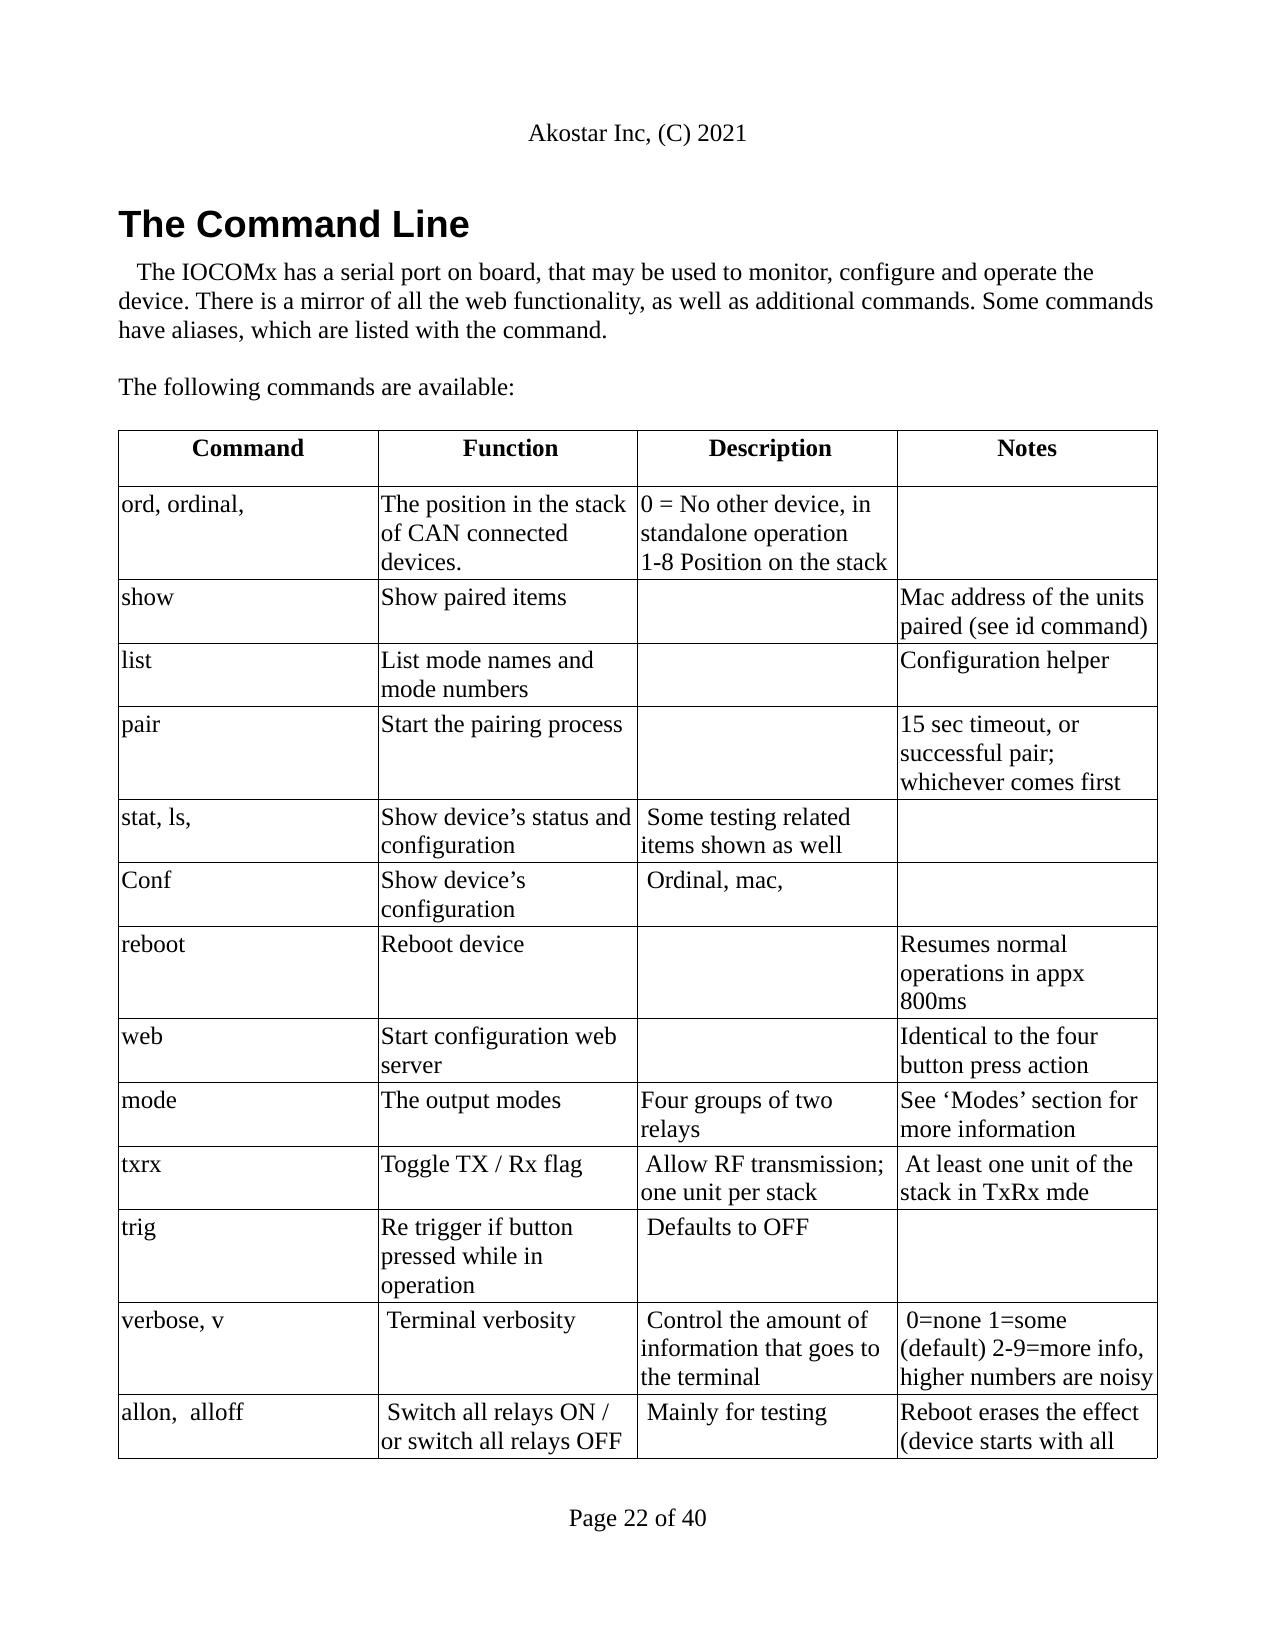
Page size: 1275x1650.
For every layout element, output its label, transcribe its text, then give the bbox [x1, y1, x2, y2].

table_cell Mainly for testing [638, 1395, 897, 1458]
text The following commands are available: [118, 372, 1157, 401]
table_cell Terminal verbosity [379, 1303, 637, 1394]
table_cell Show device’s status and configuration [379, 800, 637, 862]
table_cell The position in the stack of CAN connected devices. [379, 487, 637, 579]
table_cell reboot [119, 927, 378, 1018]
table_cell [898, 800, 1157, 862]
table_cell verbose, v [119, 1303, 378, 1394]
table_cell 0 = No other device, in standalone operation 1-8 Position on the stack [638, 487, 897, 579]
table_cell The output modes [379, 1083, 637, 1146]
table_cell txrx [119, 1147, 378, 1209]
table_cell Conf [119, 863, 378, 926]
table_cell Reboot device [379, 927, 637, 1018]
table_header Description [638, 431, 897, 486]
text The IOCOMx has a serial port on board, that may be used to monitor, configure and operate the device. There is a mirror of all the web functionality, as well as additional commands. Some commands have aliases, which are listed with the command. [118, 257, 1157, 344]
table_cell Ordinal, mac, [638, 863, 897, 926]
table_cell ord, ordinal, [119, 487, 378, 579]
subtitle The Command Line [118, 201, 1157, 245]
table_cell web [119, 1019, 378, 1082]
table_cell [638, 927, 897, 1018]
table_cell stat, ls, [119, 800, 378, 862]
table_cell Switch all relays ON / or switch all relays OFF [379, 1395, 637, 1458]
table_cell list [119, 644, 378, 706]
table_cell Defaults to OFF [638, 1210, 897, 1302]
table_cell Start the pairing process [379, 707, 637, 798]
table_cell [898, 863, 1157, 926]
table_header Function [379, 431, 637, 486]
table_cell 15 sec timeout, or successful pair; whichever comes first [898, 707, 1157, 798]
table_header Notes [898, 431, 1157, 486]
table_cell [638, 1019, 897, 1082]
table_cell Start configuration web server [379, 1019, 637, 1082]
table_cell Show device’s configuration [379, 863, 637, 926]
table_cell Four groups of two relays [638, 1083, 897, 1146]
table_cell Some testing related items shown as well [638, 800, 897, 862]
table_cell show [119, 580, 378, 642]
table_cell trig [119, 1210, 378, 1302]
table_cell Resumes normal operations in appx 800ms [898, 927, 1157, 1018]
table_cell [898, 1210, 1157, 1302]
table_cell Show paired items [379, 580, 637, 642]
table_cell pair [119, 707, 378, 798]
table_cell Configuration helper [898, 644, 1157, 706]
table_header Command [119, 431, 378, 486]
table_cell Identical to the four button press action [898, 1019, 1157, 1082]
table_cell Reboot erases the effect (device starts with all [898, 1395, 1157, 1458]
table_cell mode [119, 1083, 378, 1146]
table_cell [638, 707, 897, 798]
table_cell 0=none 1=some (default) 2-9=more info, higher numbers are noisy [898, 1303, 1157, 1394]
table_cell List mode names and mode numbers [379, 644, 637, 706]
table_cell Allow RF transmission; one unit per stack [638, 1147, 897, 1209]
table_cell Control the amount of information that goes to the terminal [638, 1303, 897, 1394]
table_cell [898, 487, 1157, 579]
table_cell [638, 644, 897, 706]
table_cell Toggle TX / Rx flag [379, 1147, 637, 1209]
table_cell See ‘Modes’ section for more information [898, 1083, 1157, 1146]
table_cell allon, alloff [119, 1395, 378, 1458]
table_cell Re trigger if button pressed while in operation [379, 1210, 637, 1302]
table_cell At least one unit of the stack in TxRx mde [898, 1147, 1157, 1209]
table_cell Mac address of the units paired (see id command) [898, 580, 1157, 642]
table_cell [638, 580, 897, 642]
